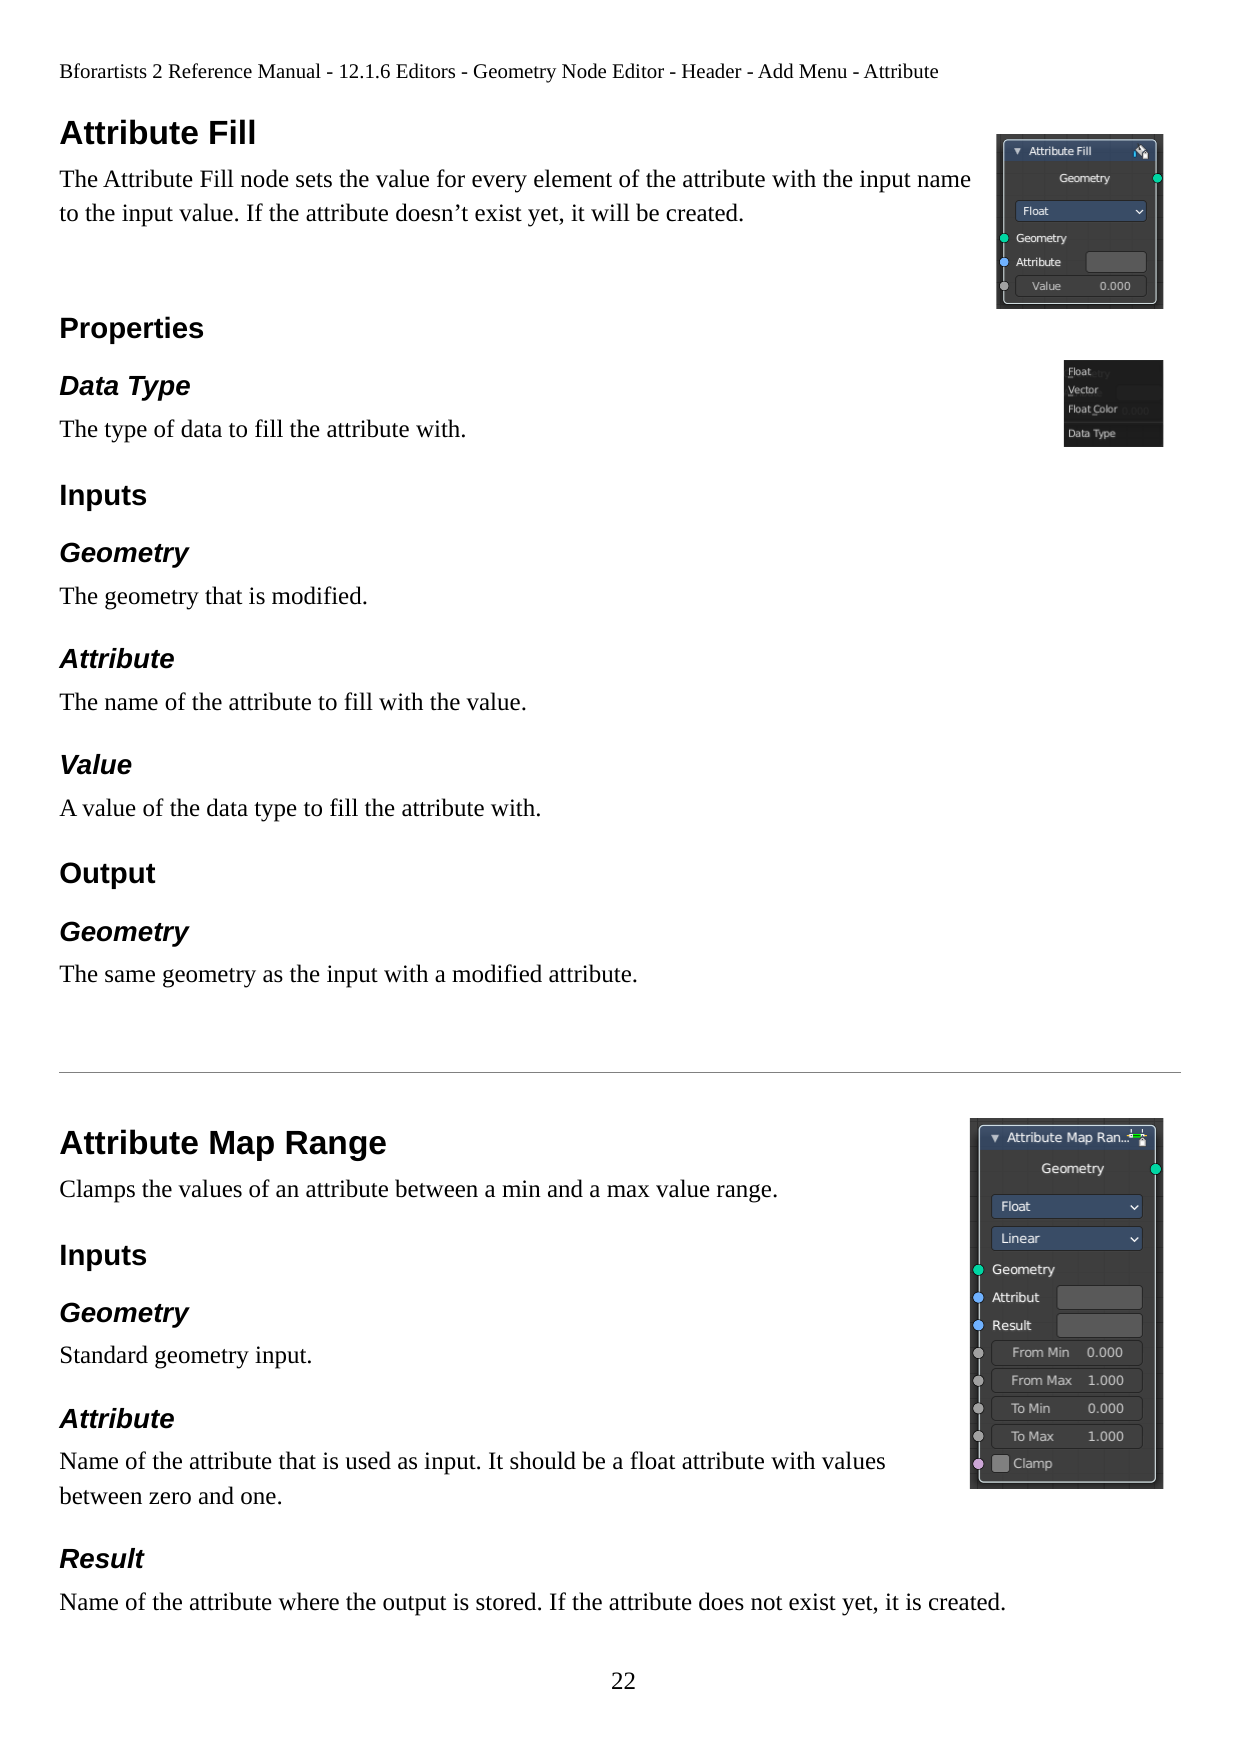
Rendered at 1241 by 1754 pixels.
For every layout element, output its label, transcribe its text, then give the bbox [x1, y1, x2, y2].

text Name of the attribute where the output is stored. If the attribute does not exist yet, it is created. [59, 1587, 1181, 1616]
text Standard geometry input. [59, 1341, 969, 1369]
picture [1063, 360, 1164, 447]
subtitle [1164, 1123, 1181, 1161]
subtitle Attribute Map Range [59, 1123, 969, 1161]
subtitle [1164, 1296, 1181, 1328]
subtitle Value [59, 748, 1181, 780]
text The same geometry as the input with a modified attribute. [59, 959, 1181, 988]
subtitle Geometry [59, 536, 1181, 568]
subtitle Attribute Fill [59, 113, 1181, 151]
subtitle Inputs [59, 1237, 969, 1271]
subtitle Attribute [59, 1402, 969, 1434]
text The geometry that is modified. [59, 581, 1181, 609]
subtitle Geometry [59, 915, 1181, 947]
subtitle Attribute [59, 642, 1181, 674]
text Clamps the values of an attribute between a min and a max value range. [59, 1174, 969, 1202]
subtitle [1164, 1237, 1181, 1271]
text The Attribute Fill node sets the value for every element of the attribute with the input name to the input value. If the attribute doesn’t exist yet, it will be created. [59, 164, 996, 227]
subtitle Data Type [59, 370, 1063, 402]
subtitle Output [59, 856, 1181, 890]
picture [969, 1118, 1164, 1489]
subtitle Properties [59, 311, 1181, 345]
picture [996, 134, 1164, 309]
text A value of the data type to fill the attribute with. [59, 793, 1181, 821]
subtitle Result [59, 1542, 1181, 1574]
subtitle Inputs [59, 478, 1181, 511]
text The name of the attribute to fill with the value. [59, 687, 1181, 716]
text Name of the attribute that is used as input. It should be a float attribute with values between zero and one. [59, 1446, 1181, 1510]
subtitle [1164, 1402, 1181, 1434]
subtitle [1164, 370, 1181, 402]
subtitle Geometry [59, 1296, 969, 1328]
text The type of data to fill the attribute with. [59, 414, 1063, 443]
